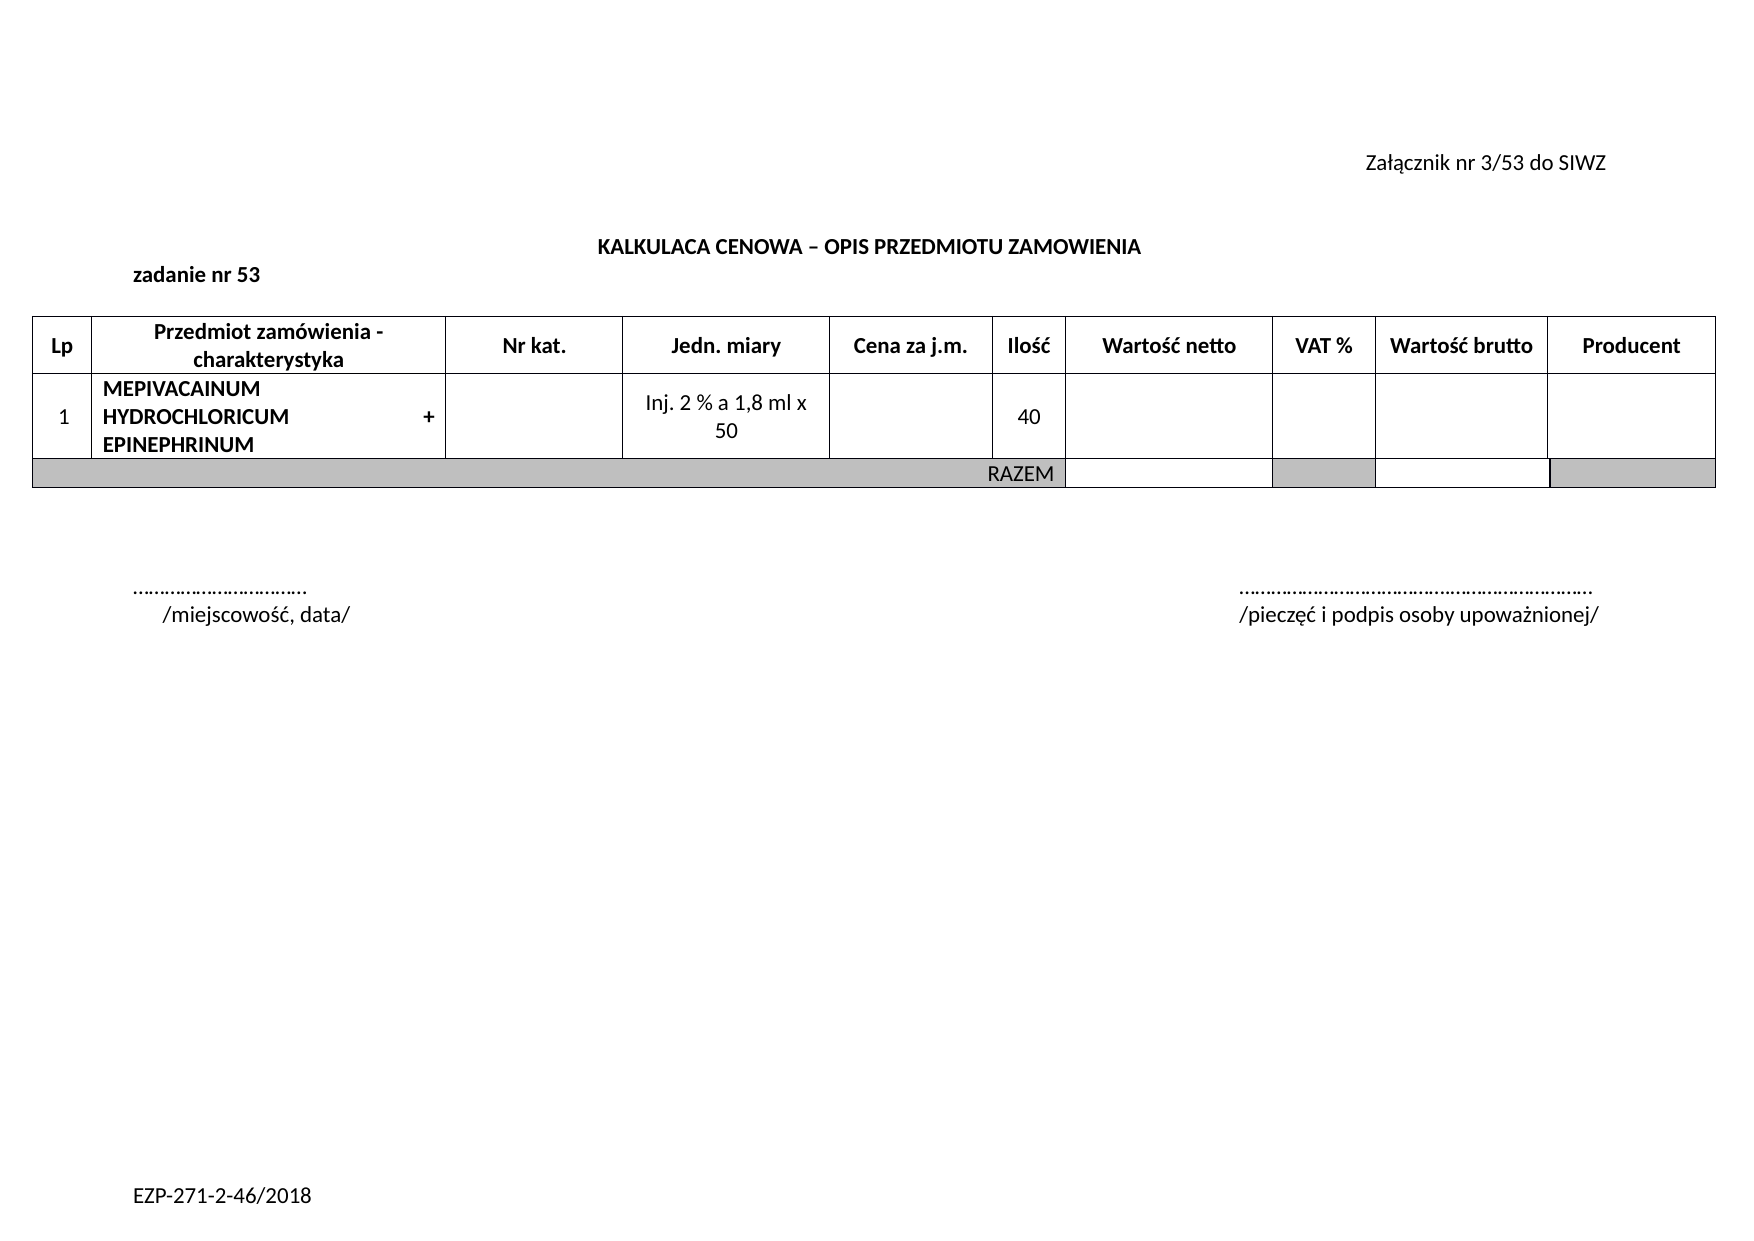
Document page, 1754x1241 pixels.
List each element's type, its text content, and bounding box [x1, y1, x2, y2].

table_cell [1066, 459, 1272, 487]
table_cell [1273, 459, 1375, 487]
table_header Wartość brutto [1376, 317, 1547, 373]
text /miejscowość, data/ /pieczęć i podpis osoby upoważnionej/ [133, 600, 1606, 628]
list zadanie nr 53 [133, 260, 1606, 288]
table_cell [1376, 459, 1549, 487]
table_cell Inj. 2 % a 1,8 ml x 50 [623, 374, 829, 458]
table_header VAT % [1273, 317, 1375, 373]
table_header Ilość [993, 317, 1065, 373]
table_cell MEPIVACAINUM HYDROCHLORICUM + EPINEPHRINUM [92, 374, 445, 458]
table_header Lp [33, 317, 91, 373]
table_cell [1548, 374, 1715, 458]
table_cell [1551, 459, 1715, 487]
table_header Nr kat. [446, 317, 622, 373]
text …………………………… ………………………………….……………………… [133, 572, 1606, 600]
table_header Przedmiot zamówienia - charakterystyka [92, 317, 445, 373]
table_header Producent [1548, 317, 1715, 373]
table_cell RAZEM [33, 459, 1065, 487]
table_header Wartość netto [1066, 317, 1272, 373]
text Załącznik nr 3/53 do SIWZ [133, 148, 1606, 176]
text KALKULACA CENOWA – OPIS PRZEDMIOTU ZAMOWIENIA [133, 232, 1606, 260]
table_cell [830, 374, 992, 458]
table_cell [1376, 374, 1547, 458]
table_header Jedn. miary [623, 317, 829, 373]
table_cell 40 [993, 374, 1065, 458]
table_cell [1273, 374, 1375, 458]
table_header Cena za j.m. [830, 317, 992, 373]
table_cell [446, 374, 622, 458]
table_cell 1 [33, 374, 91, 458]
table_cell [1066, 374, 1272, 458]
